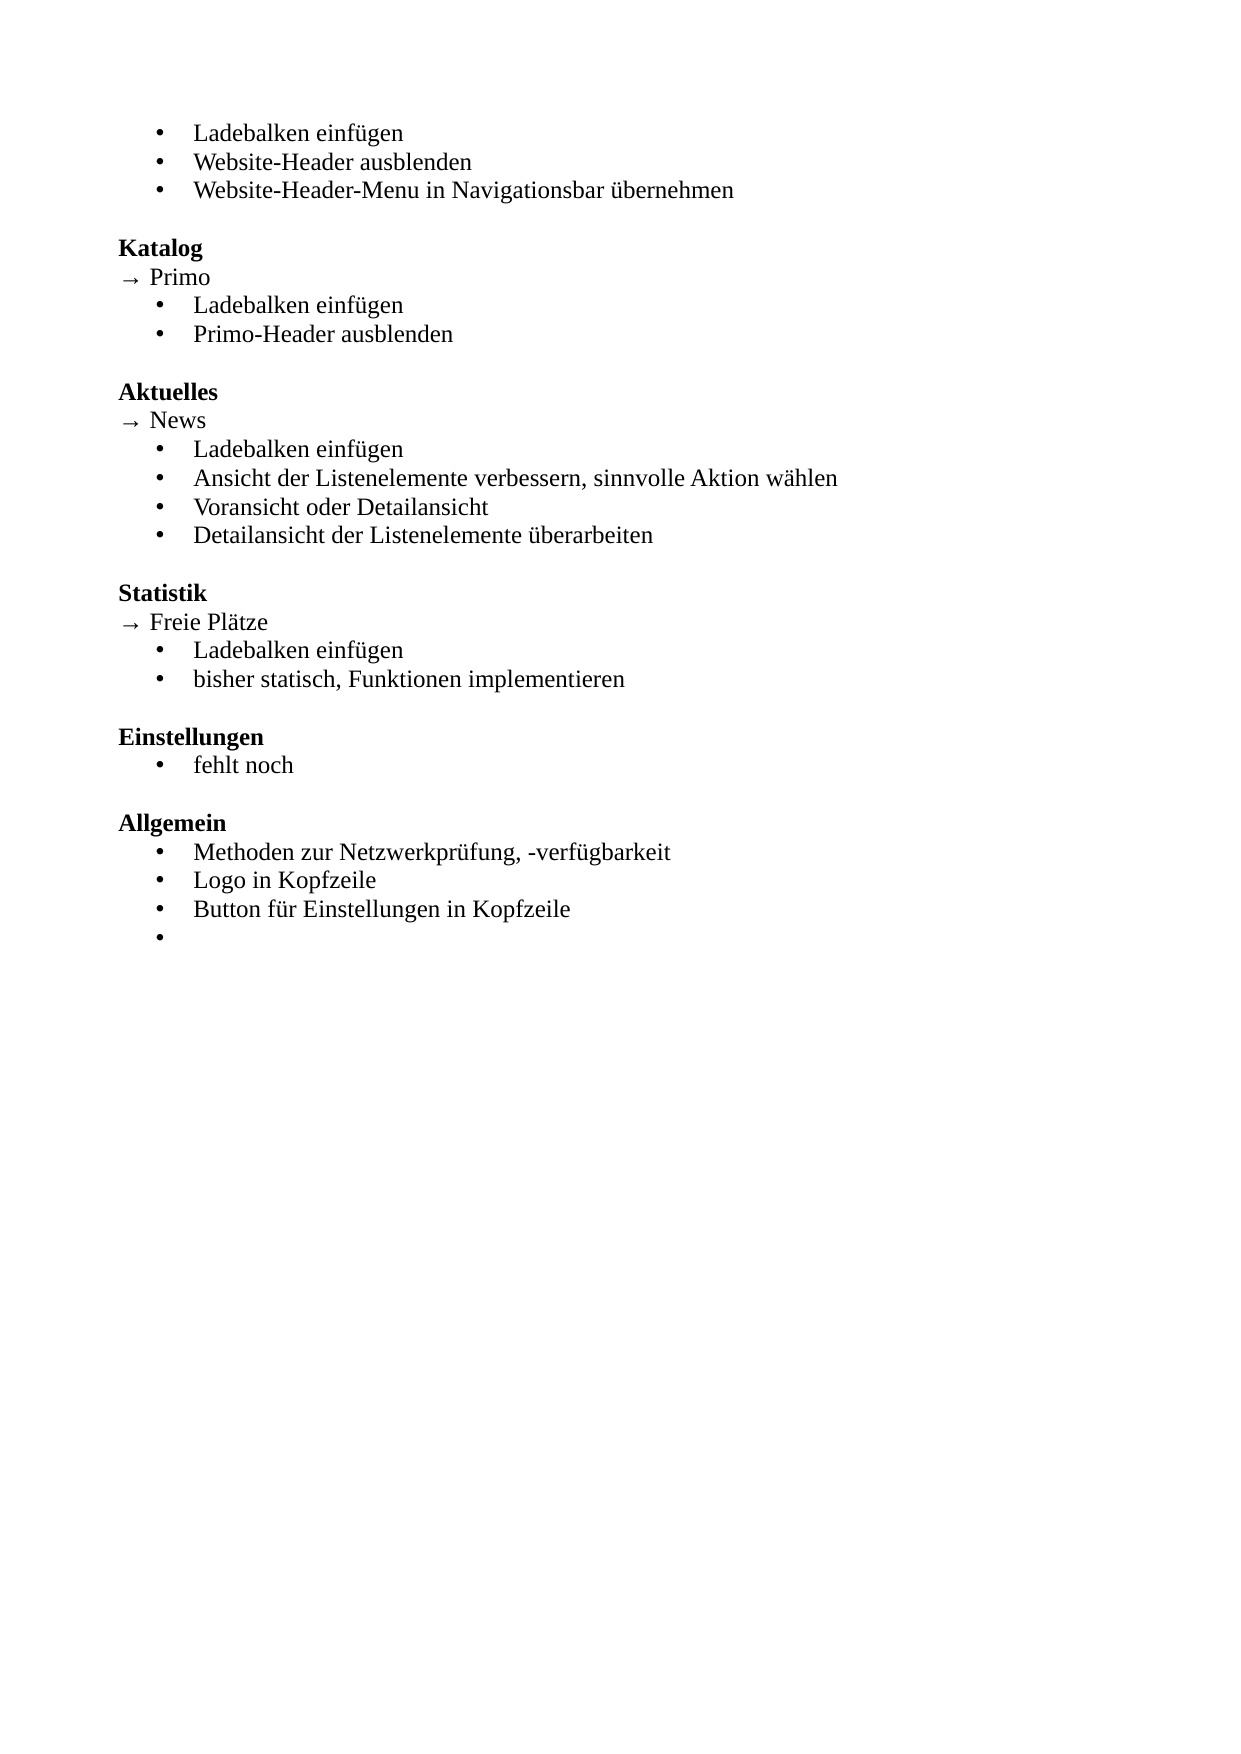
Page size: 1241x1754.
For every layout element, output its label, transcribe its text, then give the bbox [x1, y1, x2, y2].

list Website-Header-Menu in Navigationsbar übernehmen [156, 176, 1122, 204]
list Button für Einstellungen in Kopfzeile [156, 894, 1122, 923]
list Ladebalken einfügen [156, 636, 1122, 664]
list Ladebalken einfügen [156, 291, 1122, 319]
text Katalog [118, 233, 1122, 262]
text Allgemein [118, 808, 1122, 837]
list fehlt noch [156, 751, 1122, 779]
list Logo in Kopfzeile [156, 866, 1122, 894]
list Voransicht oder Detailansicht [156, 492, 1122, 521]
list Primo-Header ausblenden [156, 319, 1122, 348]
list Methoden zur Netzwerkprüfung, -verfügbarkeit [156, 837, 1122, 866]
list Ansicht der Listenelemente verbessern, sinnvolle Aktion wählen [156, 463, 1122, 492]
text Einstellungen [118, 722, 1122, 751]
list Ladebalken einfügen [156, 434, 1122, 463]
list Detailansicht der Listenelemente überarbeiten [156, 521, 1122, 549]
text → Primo [118, 262, 1122, 291]
text Aktuelles [118, 377, 1122, 406]
text Statistik [118, 578, 1122, 607]
list bisher statisch, Funktionen implementieren [156, 664, 1122, 693]
list Ladebalken einfügen [156, 118, 1122, 147]
list Website-Header ausblenden [156, 147, 1122, 176]
text → Freie Plätze [118, 607, 1122, 636]
text → News [118, 406, 1122, 434]
